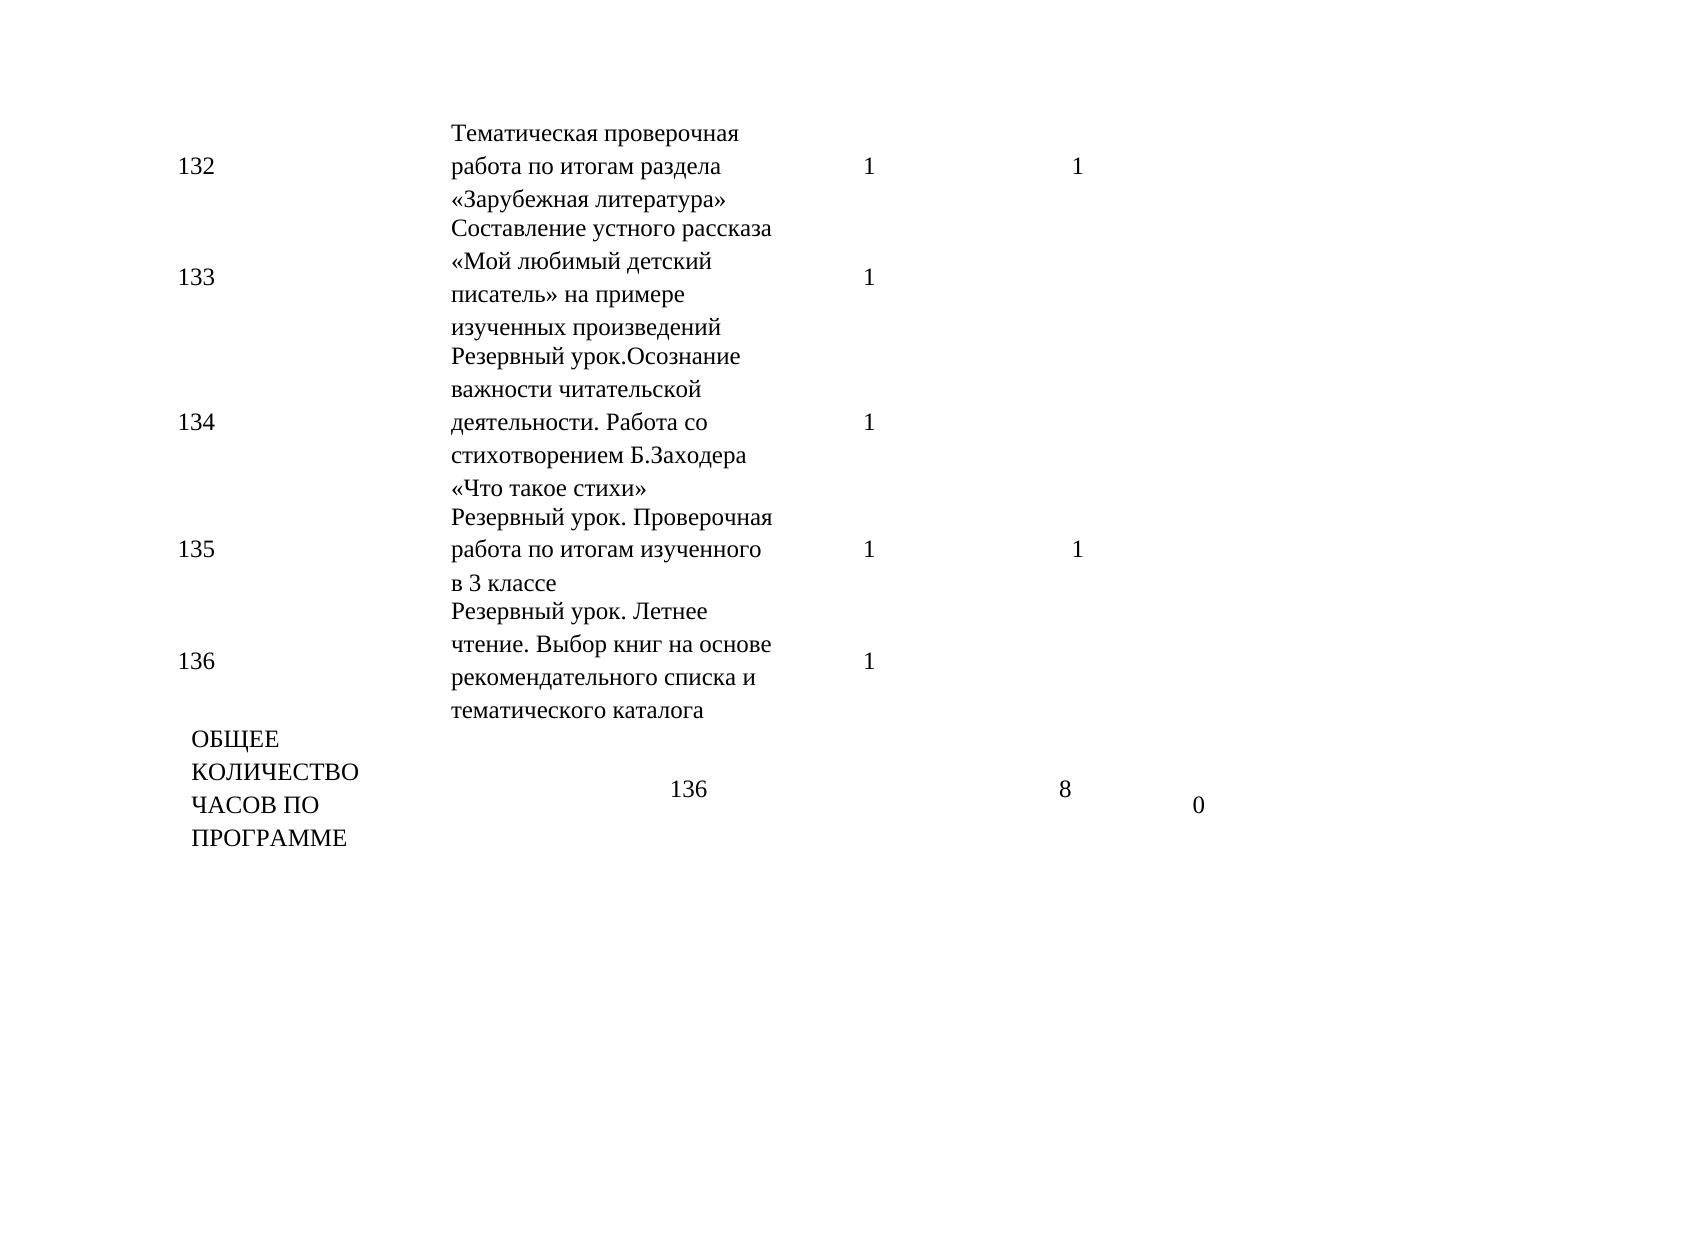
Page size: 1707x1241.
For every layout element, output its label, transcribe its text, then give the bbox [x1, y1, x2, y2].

table_cell 132 [166, 118, 425, 213]
table_cell [1430, 502, 1607, 596]
table_cell [1204, 341, 1430, 502]
table_cell 1 [787, 118, 937, 213]
table_cell 133 [166, 213, 425, 341]
table_cell 1 [787, 596, 937, 724]
table_cell [1204, 502, 1430, 596]
table_cell Резервный урок. Летнее чтение. Выбор книг на основе рекомендательного списка и тематического каталога [425, 596, 787, 724]
table_cell 0 [1179, 724, 1204, 852]
table_cell [1204, 118, 1430, 213]
table_cell 1 [787, 502, 937, 596]
table_cell [1430, 118, 1607, 213]
table_cell 136 [425, 724, 937, 852]
table_cell [1430, 213, 1607, 341]
table_cell [1204, 724, 1464, 852]
table_cell 1 [937, 118, 1204, 213]
table_cell [1204, 596, 1430, 724]
table_cell 1 [787, 213, 937, 341]
table_cell Резервный урок. Проверочная работа по итогам изученного в 3 классе [425, 502, 787, 596]
table_cell [1204, 213, 1430, 341]
table_cell 1 [787, 341, 937, 502]
table_cell [1430, 596, 1607, 724]
table_cell 136 [166, 596, 425, 724]
table_cell [937, 596, 1204, 724]
table_cell Резервный урок.Осознание важности читательской деятельности. Работа со стихотворением Б.Заходера «Что такое стихи» [425, 341, 787, 502]
table_cell Тематическая проверочная работа по итогам раздела «Зарубежная литература» [425, 118, 787, 213]
table_cell Составление устного рассказа «Мой любимый детский писатель» на примере изученных произведений [425, 213, 787, 341]
table_cell 1 [937, 502, 1204, 596]
table_cell ОБЩЕЕ КОЛИЧЕСТВО ЧАСОВ ПО ПРОГРАММЕ [166, 724, 425, 852]
table_cell [937, 213, 1204, 341]
table_cell 134 [166, 341, 425, 502]
table_cell 135 [166, 502, 425, 596]
table_cell [937, 341, 1204, 502]
table_cell 8 [937, 724, 1179, 852]
table_cell [1430, 341, 1607, 502]
